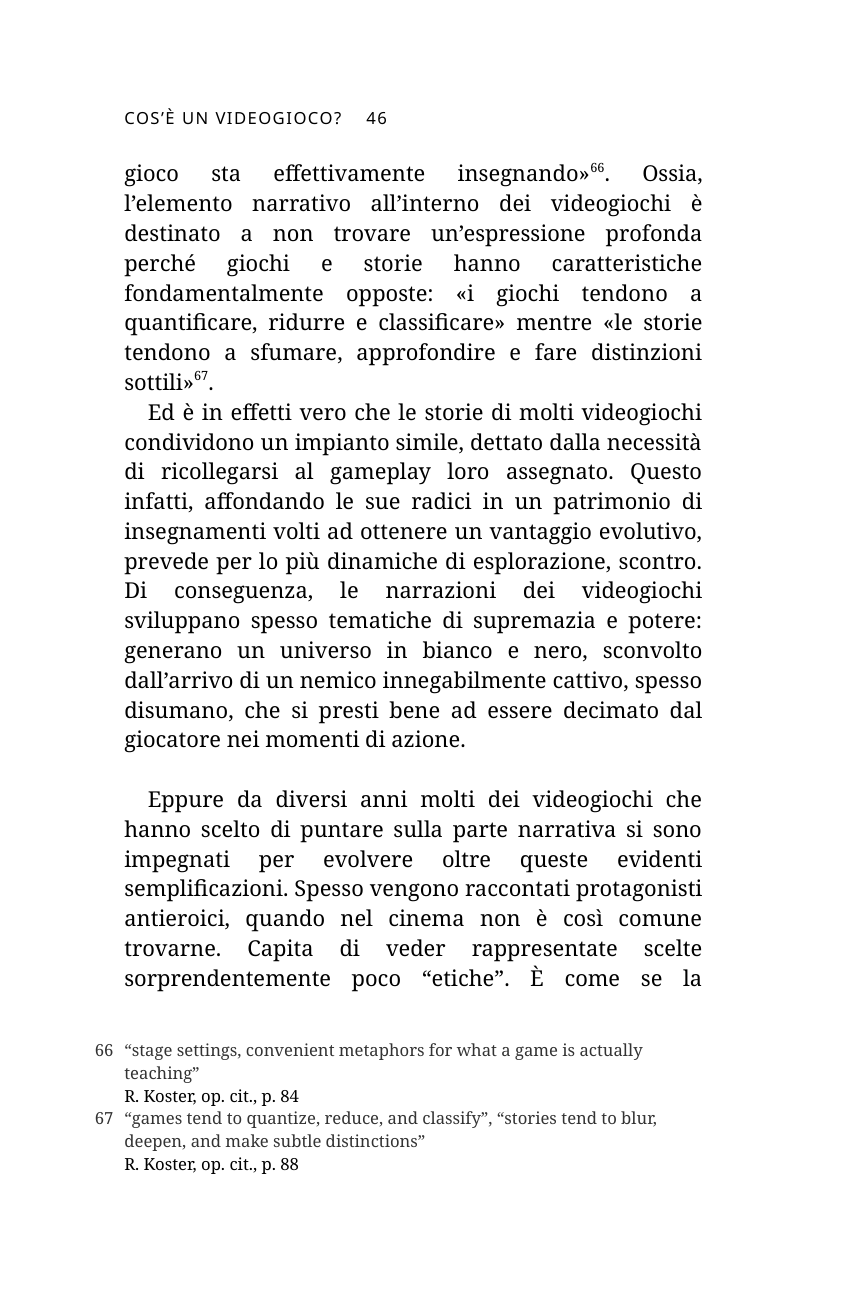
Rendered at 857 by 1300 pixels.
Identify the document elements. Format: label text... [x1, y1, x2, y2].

text Ed è in effetti vero che le storie di molti videogiochi condividono un impianto simile, dettato dalla necessità di ricollegarsi al gameplay loro assegnato. Questo infatti, affondando le sue radici in un patrimonio di insegnamenti volti ad ottenere un vantaggio evolutivo, prevede per lo più dinamiche di esplorazione, scontro. Di conseguenza, le narrazioni dei videogiochi sviluppano spesso tematiche di supremazia e potere: generano un universo in bianco e nero, sconvolto dall’arrivo di un nemico innegabilmente cattivo, spesso disumano, che si presti bene ad essere decimato dal giocatore nei momenti di azione. [124, 397, 703, 754]
text R. Koster, op. cit., p. 84 [94, 1084, 703, 1107]
text “stage settings, convenient metaphors for what a game is actually teaching” [94, 1039, 703, 1084]
text R. Koster, op. cit., p. 88 [94, 1152, 703, 1175]
text gioco sta effettivamente insegnando». Ossia, l’elemento narrativo all’interno dei videogiochi è destinato a non trovare un’espressione profonda perché giochi e storie hanno caratteristiche fondamentalmente opposte: «i giochi tendono a quantificare, ridurre e classificare» mentre «le storie tendono a sfumare, approfondire e fare distinzioni sottili». [124, 158, 703, 397]
text “games tend to quantize, reduce, and classify”, “stories tend to blur, deepen, and make subtle distinctions” [94, 1107, 703, 1152]
text Eppure da diversi anni molti dei videogiochi che hanno scelto di puntare sulla parte narrativa si sono impegnati per evolvere oltre queste evidenti semplificazioni. Spesso vengono raccontati protagonisti antieroici, quando nel cinema non è così comune trovarne. Capita di veder rappresentate scelte sorprendentemente poco “etiche”. È come se la [124, 784, 703, 993]
